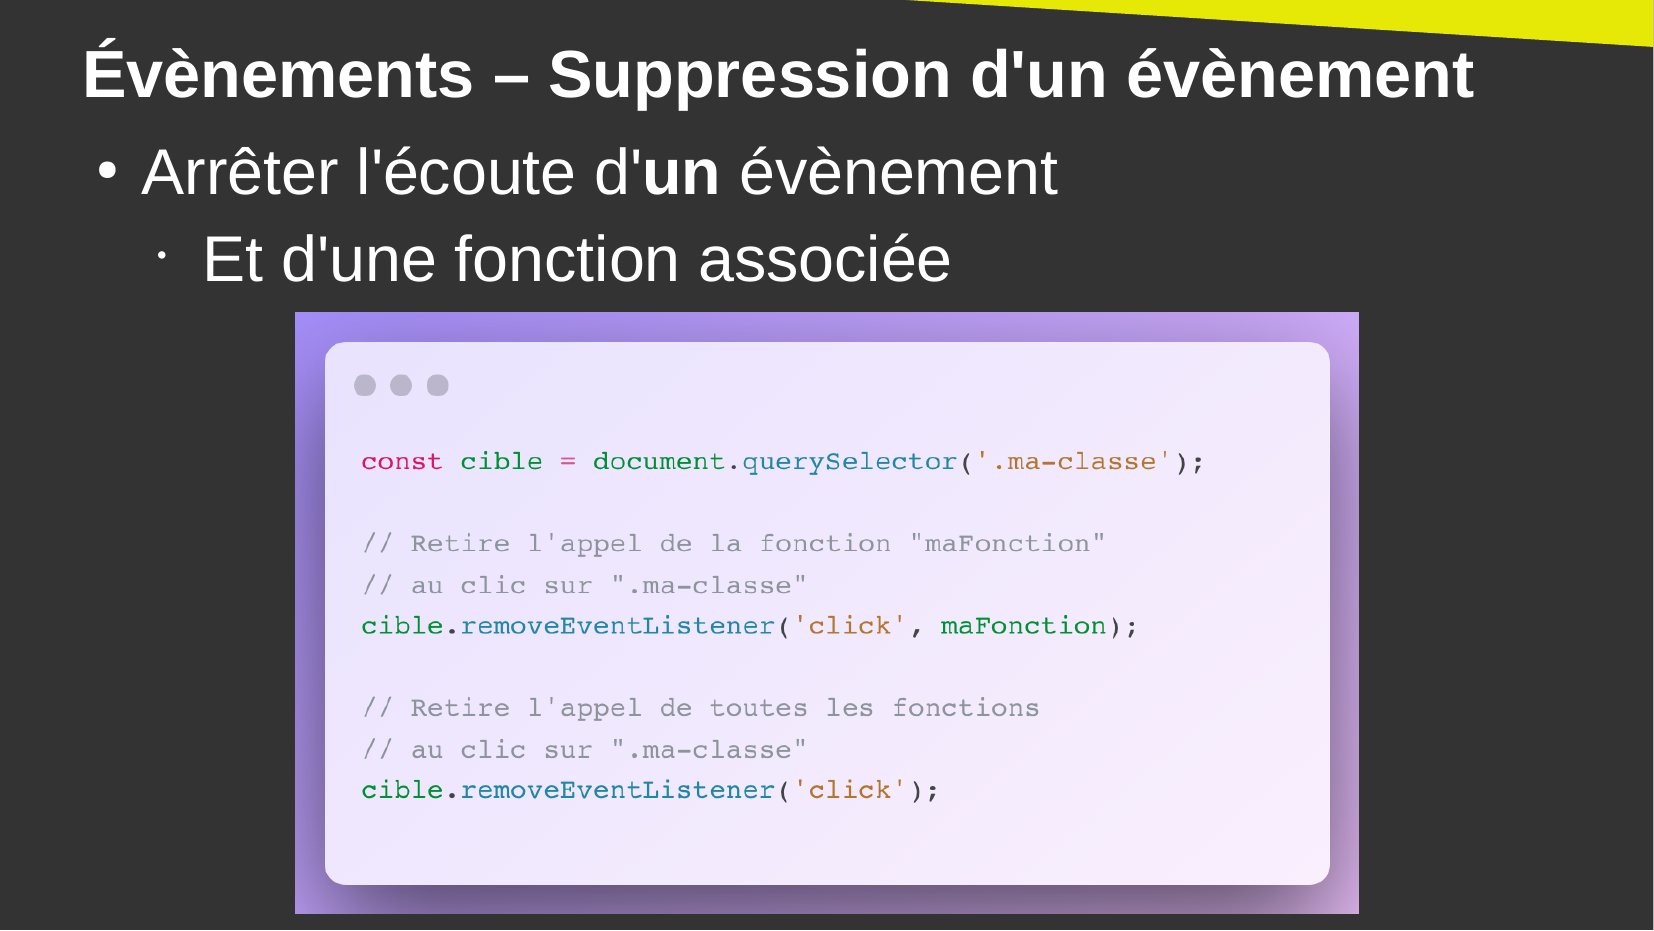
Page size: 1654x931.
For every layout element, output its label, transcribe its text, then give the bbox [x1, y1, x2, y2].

text_box [906, 0, 1654, 47]
picture [295, 312, 1359, 914]
title Évènements – Suppression d'un évènement [82, 37, 1571, 114]
list Arrêter l'écoute d'un évènement Et d'une fonction associée [80, 135, 1620, 296]
